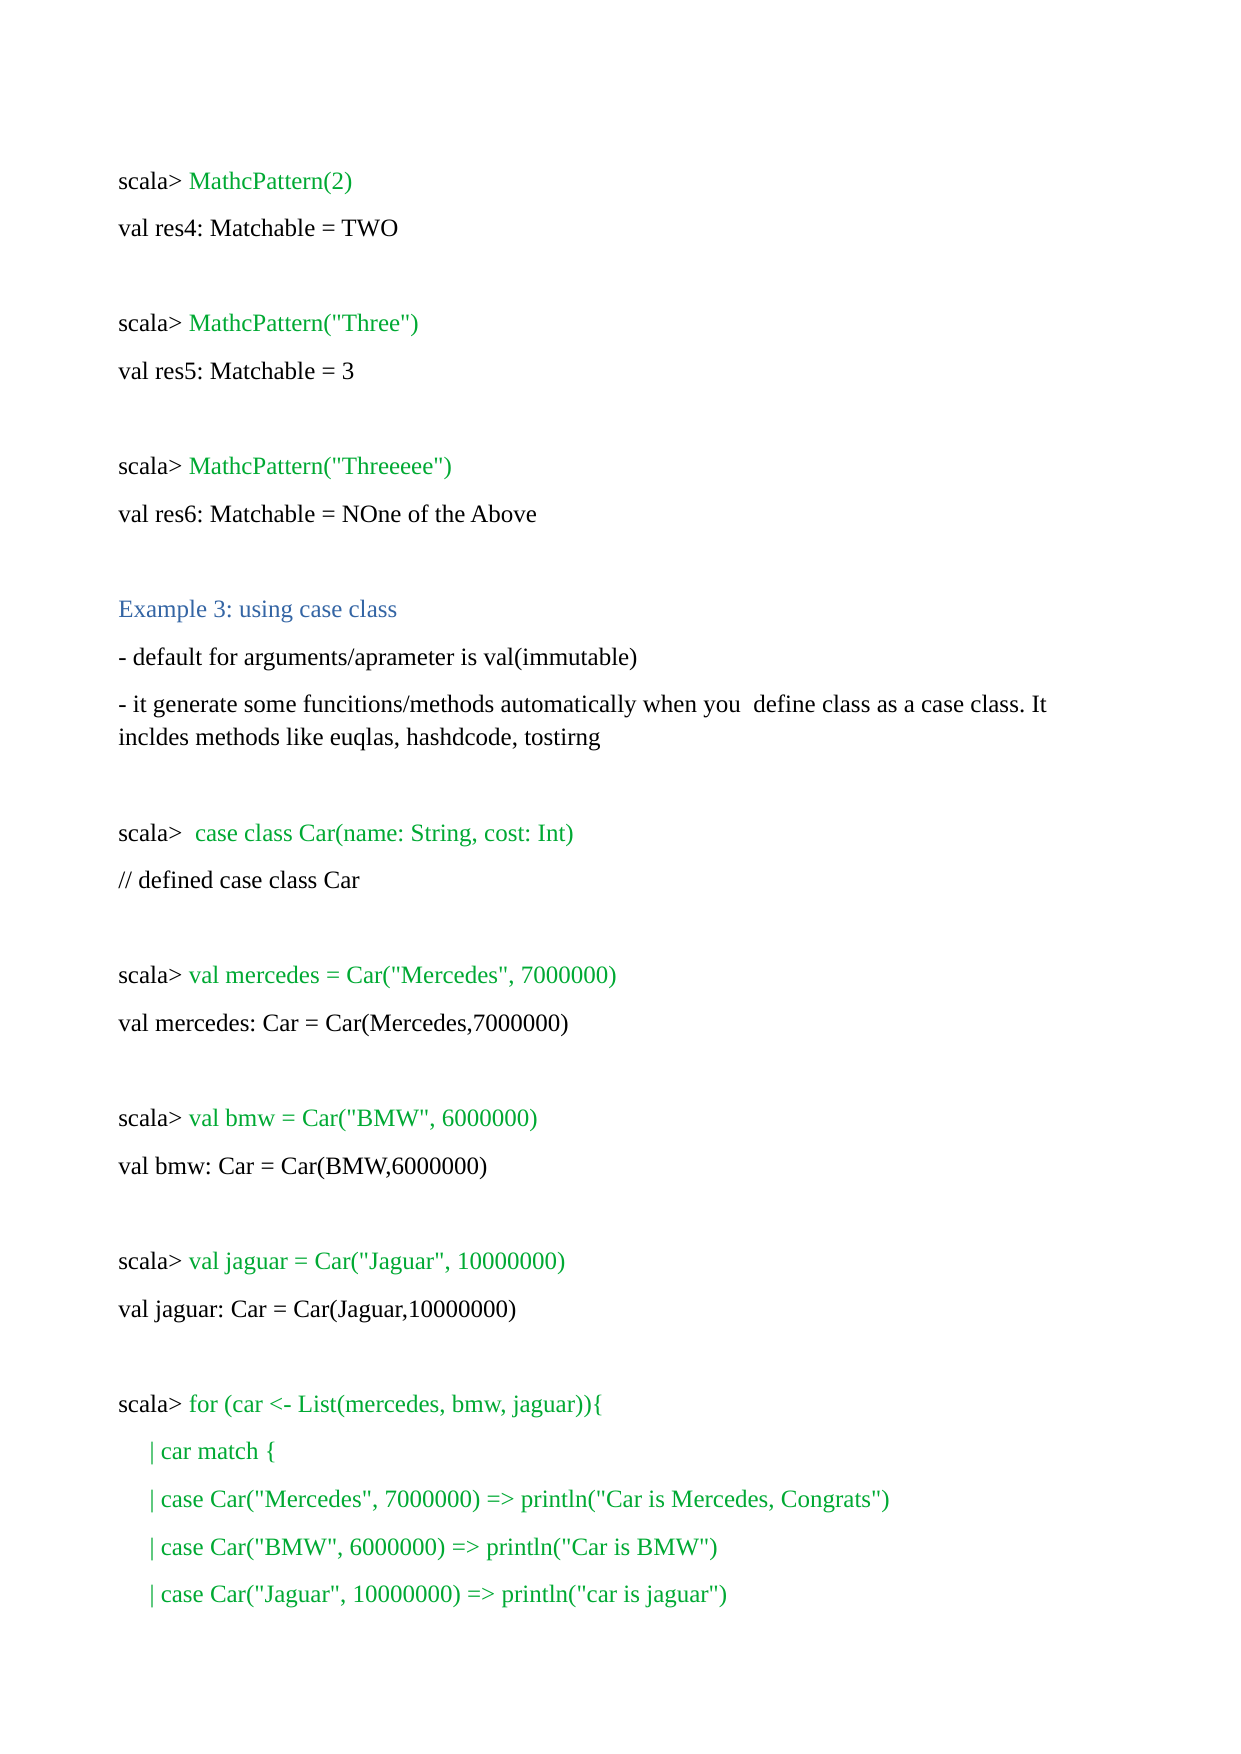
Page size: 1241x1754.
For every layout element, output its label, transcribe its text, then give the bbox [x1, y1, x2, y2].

text - default for arguments/aprameter is val(immutable) [118, 642, 1122, 671]
text scala> val jaguar = Car("Jaguar", 10000000) [118, 1246, 1122, 1275]
text val res6: Matchable = NOne of the Above [118, 499, 1122, 528]
text | case Car("Mercedes", 7000000) => println("Car is Mercedes, Congrats") [118, 1484, 1122, 1513]
text scala> MathcPattern("Three") [118, 308, 1122, 337]
text scala> val mercedes = Car("Mercedes", 7000000) [118, 960, 1122, 989]
text Example 3: using case class [118, 594, 1122, 623]
text | case Car("BMW", 6000000) => println("Car is BMW") [118, 1532, 1122, 1560]
text val jaguar: Car = Car(Jaguar,10000000) [118, 1294, 1122, 1322]
text val res4: Matchable = TWO [118, 213, 1122, 242]
text | case Car("Jaguar", 10000000) => println("car is jaguar") [118, 1579, 1122, 1608]
text // defined case class Car [118, 865, 1122, 894]
text val mercedes: Car = Car(Mercedes,7000000) [118, 1008, 1122, 1037]
text scala> case class Car(name: String, cost: Int) [118, 818, 1122, 846]
text scala> MathcPattern("Threeeee") [118, 451, 1122, 480]
text val bmw: Car = Car(BMW,6000000) [118, 1151, 1122, 1179]
text scala> MathcPattern(2) [118, 166, 1122, 194]
text scala> for (car <- List(mercedes, bmw, jaguar)){ [118, 1389, 1122, 1418]
text | car match { [118, 1436, 1122, 1465]
text scala> val bmw = Car("BMW", 6000000) [118, 1103, 1122, 1132]
text - it generate some funcitions/methods automatically when you define class as a case class. It incldes methods like euqlas, hashdcode, tostirng [118, 689, 1122, 751]
text val res5: Matchable = 3 [118, 356, 1122, 385]
